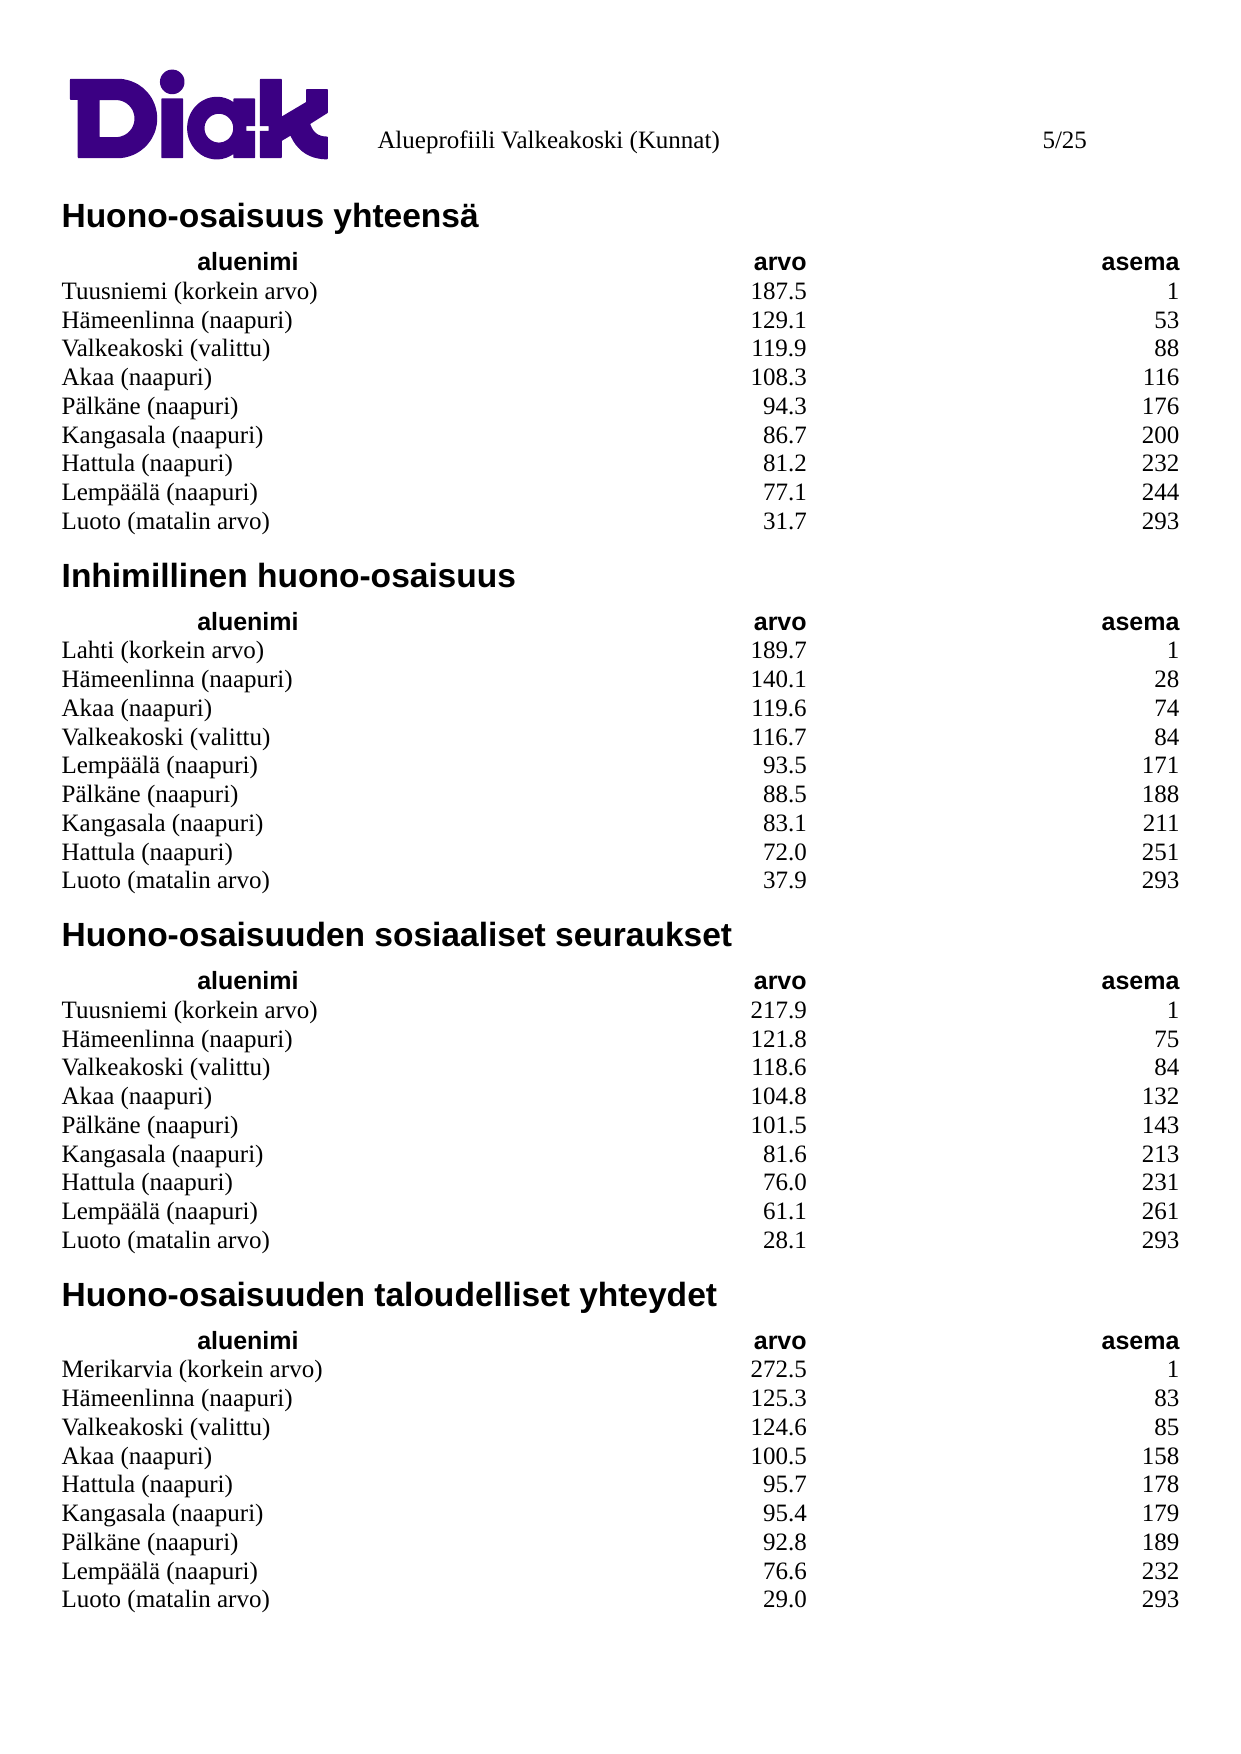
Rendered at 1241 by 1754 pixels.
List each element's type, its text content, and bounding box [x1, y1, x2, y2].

table_cell 74 [806, 693, 1179, 722]
table_cell 189 [806, 1527, 1179, 1556]
table_cell 28.1 [434, 1225, 806, 1254]
subtitle Inhimillinen huono-osaisuus [61, 556, 1179, 594]
table_cell 83 [806, 1383, 1179, 1412]
table_cell 119.9 [434, 334, 806, 362]
table_cell 232 [806, 449, 1179, 477]
table_cell 88.5 [434, 779, 806, 808]
table_cell Lempäälä (naapuri) [61, 1556, 434, 1584]
table_header asema [806, 607, 1179, 636]
table_cell Hattula (naapuri) [61, 449, 434, 477]
table_cell 104.8 [434, 1081, 806, 1110]
table_cell 189.7 [434, 636, 806, 664]
table_cell 293 [806, 866, 1179, 894]
table_cell 244 [806, 477, 1179, 506]
table_cell 129.1 [434, 305, 806, 333]
table_cell 92.8 [434, 1527, 806, 1556]
table_cell Valkeakoski (valittu) [61, 334, 434, 362]
table_cell Lahti (korkein arvo) [61, 636, 434, 664]
table_cell 61.1 [434, 1196, 806, 1225]
table_cell 77.1 [434, 477, 806, 506]
table_cell 83.1 [434, 808, 806, 837]
table_cell 251 [806, 837, 1179, 866]
table_cell 94.3 [434, 391, 806, 420]
table_cell 231 [806, 1168, 1179, 1196]
table_cell Luoto (matalin arvo) [61, 1585, 434, 1613]
table_cell Kangasala (naapuri) [61, 420, 434, 448]
table_cell Hämeenlinna (naapuri) [61, 1024, 434, 1052]
table_cell Hämeenlinna (naapuri) [61, 664, 434, 693]
table_cell Hattula (naapuri) [61, 837, 434, 866]
table_cell Pälkäne (naapuri) [61, 1110, 434, 1139]
table_header asema [806, 966, 1179, 995]
table_cell Kangasala (naapuri) [61, 1498, 434, 1527]
table_cell Tuusniemi (korkein arvo) [61, 995, 434, 1024]
table_cell 37.9 [434, 866, 806, 894]
table_cell 84 [806, 1053, 1179, 1081]
table_cell 81.2 [434, 449, 806, 477]
table_cell Valkeakoski (valittu) [61, 1053, 434, 1081]
table_cell 200 [806, 420, 1179, 448]
table_cell 75 [806, 1024, 1179, 1052]
table_cell 171 [806, 751, 1179, 779]
subtitle Huono-osaisuuden taloudelliset yhteydet [61, 1274, 1179, 1313]
table_cell Merikarvia (korkein arvo) [61, 1355, 434, 1383]
table_cell Akaa (naapuri) [61, 1081, 434, 1110]
subtitle Huono-osaisuuden sosiaaliset seuraukset [61, 915, 1179, 954]
table_cell 29.0 [434, 1585, 806, 1613]
table_cell Lempäälä (naapuri) [61, 477, 434, 506]
table_cell 188 [806, 779, 1179, 808]
table_cell Tuusniemi (korkein arvo) [61, 276, 434, 305]
table_cell 178 [806, 1470, 1179, 1498]
table_cell 95.4 [434, 1498, 806, 1527]
table_cell 1 [806, 1355, 1179, 1383]
subtitle Huono-osaisuus yhteensä [61, 196, 1179, 235]
table_header aluenimi [61, 247, 434, 276]
table_cell 158 [806, 1441, 1179, 1469]
table_header aluenimi [61, 966, 434, 995]
table_cell Pälkäne (naapuri) [61, 779, 434, 808]
table_cell 261 [806, 1196, 1179, 1225]
table_cell Lempäälä (naapuri) [61, 751, 434, 779]
table_cell 76.6 [434, 1556, 806, 1584]
table_cell 217.9 [434, 995, 806, 1024]
table_cell Pälkäne (naapuri) [61, 1527, 434, 1556]
table_cell 272.5 [434, 1355, 806, 1383]
table_cell Luoto (matalin arvo) [61, 1225, 434, 1254]
table_cell 108.3 [434, 362, 806, 391]
table_header arvo [434, 247, 806, 276]
table_cell Hattula (naapuri) [61, 1168, 434, 1196]
table_cell 179 [806, 1498, 1179, 1527]
table_cell 100.5 [434, 1441, 806, 1469]
table_cell Pälkäne (naapuri) [61, 391, 434, 420]
table_cell Kangasala (naapuri) [61, 808, 434, 837]
table_cell 187.5 [434, 276, 806, 305]
table_cell Valkeakoski (valittu) [61, 722, 434, 751]
table_cell Akaa (naapuri) [61, 693, 434, 722]
table_cell 1 [806, 636, 1179, 664]
table_cell Akaa (naapuri) [61, 362, 434, 391]
table_cell 28 [806, 664, 1179, 693]
table_cell 1 [806, 276, 1179, 305]
table_cell 116.7 [434, 722, 806, 751]
table_cell 143 [806, 1110, 1179, 1139]
table_cell Valkeakoski (valittu) [61, 1412, 434, 1441]
table_cell 121.8 [434, 1024, 806, 1052]
table_cell Akaa (naapuri) [61, 1441, 434, 1469]
table_cell 53 [806, 305, 1179, 333]
table_cell 101.5 [434, 1110, 806, 1139]
table_cell 86.7 [434, 420, 806, 448]
table_cell 124.6 [434, 1412, 806, 1441]
table_cell 140.1 [434, 664, 806, 693]
table_cell 232 [806, 1556, 1179, 1584]
table_cell Hämeenlinna (naapuri) [61, 1383, 434, 1412]
table_cell 81.6 [434, 1139, 806, 1167]
table_cell 31.7 [434, 506, 806, 535]
table_cell Luoto (matalin arvo) [61, 506, 434, 535]
table_cell 72.0 [434, 837, 806, 866]
table_cell 88 [806, 334, 1179, 362]
table_header aluenimi [61, 1326, 434, 1354]
table_cell 76.0 [434, 1168, 806, 1196]
table_cell Luoto (matalin arvo) [61, 866, 434, 894]
table_cell 132 [806, 1081, 1179, 1110]
table_cell 293 [806, 1225, 1179, 1254]
table_cell 85 [806, 1412, 1179, 1441]
table_cell 119.6 [434, 693, 806, 722]
table_cell 95.7 [434, 1470, 806, 1498]
table_cell 118.6 [434, 1053, 806, 1081]
table_cell 293 [806, 506, 1179, 535]
table_cell 211 [806, 808, 1179, 837]
table_header aluenimi [61, 607, 434, 636]
table_cell 213 [806, 1139, 1179, 1167]
table_cell Hattula (naapuri) [61, 1470, 434, 1498]
table_header arvo [434, 966, 806, 995]
table_cell 1 [806, 995, 1179, 1024]
table_cell Kangasala (naapuri) [61, 1139, 434, 1167]
table_cell Lempäälä (naapuri) [61, 1196, 434, 1225]
table_header arvo [434, 1326, 806, 1354]
table_cell Hämeenlinna (naapuri) [61, 305, 434, 333]
table_cell 93.5 [434, 751, 806, 779]
table_cell 116 [806, 362, 1179, 391]
table_cell 293 [806, 1585, 1179, 1613]
table_cell 84 [806, 722, 1179, 751]
table_cell 125.3 [434, 1383, 806, 1412]
table_header arvo [434, 607, 806, 636]
table_cell 176 [806, 391, 1179, 420]
table_header asema [806, 1326, 1179, 1354]
table_header asema [806, 247, 1179, 276]
